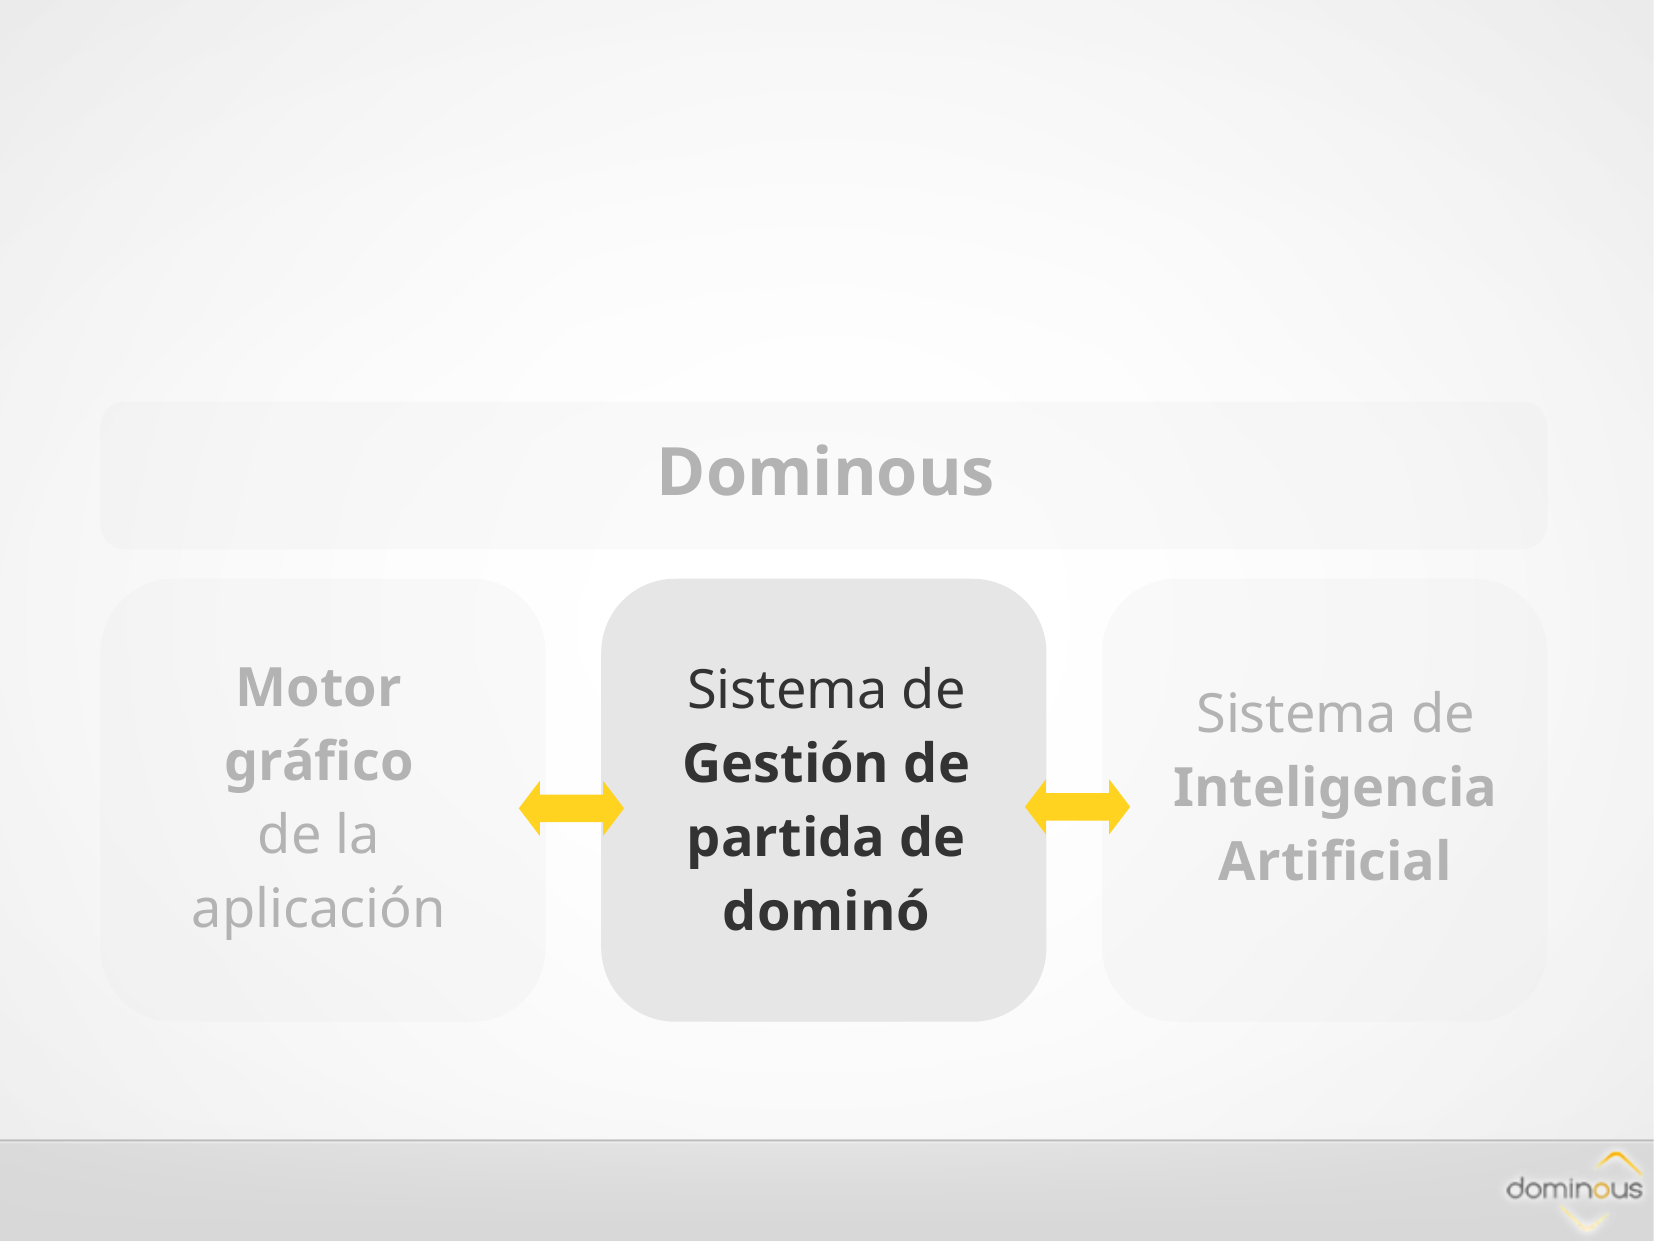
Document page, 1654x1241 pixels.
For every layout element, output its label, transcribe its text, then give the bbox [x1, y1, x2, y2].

text_box [1024, 578, 1548, 1022]
text_box [100, 401, 1548, 550]
text_box Sistema de Gestión de partida de dominó [667, 642, 1054, 954]
text_box Sistema de Inteligencia Artificial [1158, 667, 1531, 969]
text_box Dominous [641, 416, 1026, 600]
text_box [100, 578, 1047, 1022]
text_box Motor gráfico de la aplicación [176, 640, 472, 952]
picture [0, 0, 1654, 1241]
